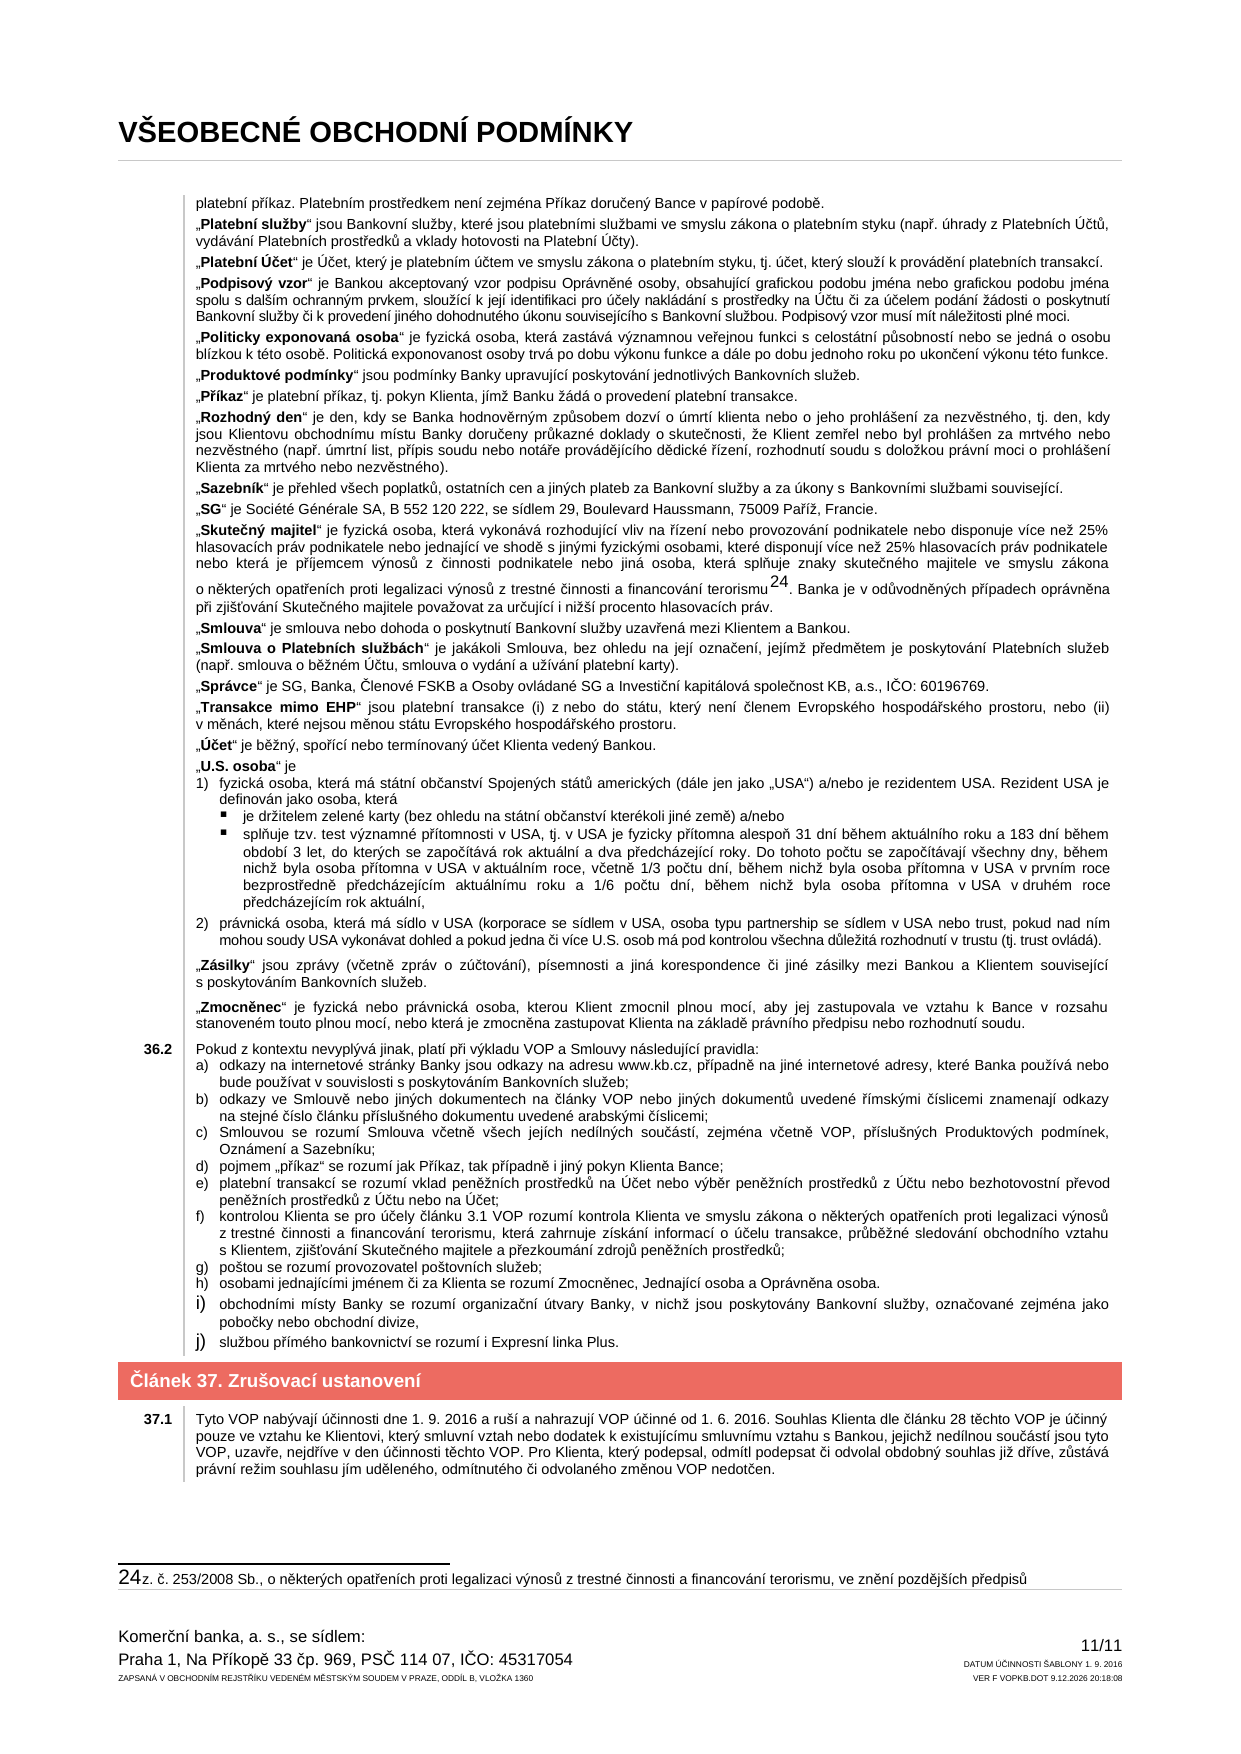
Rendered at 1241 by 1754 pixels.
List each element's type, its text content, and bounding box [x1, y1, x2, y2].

table_cell [118, 1356, 1122, 1362]
table_cell 36.2 [118, 1036, 183, 1356]
table_cell Tyto VOP nabývají účinnosti dne 1. 9. 2016 a ruší a nahrazují VOP účinné od 1. 6. 2016. Souhlas Klienta dle článku 28 těchto VOP je účinný pouze ve vztahu ke Klientovi, který smluvní vztah nebo dodatek k existujícímu smluvnímu vztahu s Bankou, jejichž nedílnou součástí jsou tyto VOP, uzavře, nejdříve v den účinnosti těchto VOP. Pro Klienta, který podepsal, odmítl podepsat či odvolal obdobný souhlas již dříve, zůstává právní režim souhlasu jím uděleného, odmítnutého či odvolaného změnou VOP nedotčen. [185, 1406, 1122, 1482]
table_cell 37.1 [118, 1406, 183, 1482]
table_cell [118, 1400, 1122, 1406]
table_cell Článek 37. Zrušovací ustanovení [118, 1362, 1122, 1400]
table_cell [118, 195, 183, 1036]
table_cell platební příkaz. Platebním prostředkem není zejména Příkaz doručený Bance v papírové podobě. „Platební služby“ jsou Bankovní služby, které jsou platebními službami ve smyslu zákona o platebním styku (např. úhrady z Platebních Účtů, vydávání Platebních prostředků a vklady hotovosti na Platební Účty). „Platební Účet“ je Účet, který je platebním účtem ve smyslu zákona o platebním styku, tj. účet, který slouží k provádění platebních transakcí. „Podpisový vzor“ je Bankou akceptovaný vzor podpisu Oprávněné osoby, obsahující grafickou podobu jména nebo grafickou podobu jména spolu s dalším ochranným prvkem, sloužící k její identifikaci pro účely nakládání s prostředky na Účtu či za účelem podání žádosti o poskytnutí Bankovní služby či k provedení jiného dohodnutého úkonu souvisejícího s Bankovní službou. Podpisový vzor musí mít náležitosti plné moci. „Politicky exponovaná osoba“ je fyzická osoba, která zastává významnou veřejnou funkci s celostátní působností nebo se jedná o osobu blízkou k této osobě. Politická exponovanost osoby trvá po dobu výkonu funkce a dále po dobu jednoho roku po ukončení výkonu této funkce. „Produktové podmínky“ jsou podmínky Banky upravující poskytování jednotlivých Bankovních služeb. „Příkaz“ je platební příkaz, tj. pokyn Klienta, jímž Banku žádá o provedení platební transakce. „Rozhodný den“ je den, kdy se Banka hodnověrným způsobem dozví o úmrtí klienta nebo o jeho prohlášení za nezvěstného, tj. den, kdy jsou Klientovu obchodnímu místu Banky doručeny průkazné doklady o skutečnosti, že Klient zemřel nebo byl prohlášen za mrtvého nebo nezvěstného (např. úmrtní list, přípis soudu nebo notáře provádějícího dědické řízení, rozhodnutí soudu s doložkou právní moci o prohlášení Klienta za mrtvého nebo nezvěstného). „Sazebník“ je přehled všech poplatků, ostatních cen a jiných plateb za Bankovní služby a za úkony s Bankovními službami související. „SG“ je Société Générale SA, B 552 120 222, se sídlem 29, Boulevard Haussmann, 75009 Paříž, Francie. „Skutečný majitel“ je fyzická osoba, která vykonává rozhodující vliv na řízení nebo provozování podnikatele nebo disponuje více než 25% hlasovacích práv podnikatele nebo jednající ve shodě s jinými fyzickými osobami, které disponují více než 25% hlasovacích práv podnikatele nebo která je příjemcem výnosů z činnosti podnikatele nebo jiná osoba, která splňuje znaky skutečného majitele ve smyslu zákona o některých opatřeních proti legalizaci výnosů z trestné činnosti a financování terorismu. Banka je v odůvodněných případech oprávněna při zjišťování Skutečného majitele považovat za určující i nižší procento hlasovacích práv. „Smlouva“ je smlouva nebo dohoda o poskytnutí Bankovní služby uzavřená mezi Klientem a Bankou. „Smlouva o Platebních službách“ je jakákoli Smlouva, bez ohledu na její označení, jejímž předmětem je poskytování Platebních služeb (např. smlouva o běžném Účtu, smlouva o vydání a užívání platební karty). „Správce“ je SG, Banka, Členové FSKB a Osoby ovládané SG a Investiční kapitálová společnost KB, a.s., IČO: 60196769. „Transakce mimo EHP“ jsou platební transakce (i) z nebo do státu, který není členem Evropského hospodářského prostoru, nebo (ii) v měnách, které nejsou měnou státu Evropského hospodářského prostoru. „Účet“ je běžný, spořící nebo termínovaný účet Klienta vedený Bankou. „U.S. osoba“ je fyzická osoba, která má státní občanství Spojených států amerických (dále jen jako „USA“) a/nebo je rezidentem USA. Rezident USA je definován jako osoba, která je držitelem zelené karty (bez ohledu na státní občanství kterékoli jiné země) a/nebo splňuje tzv. test významné přítomnosti v USA, tj. v USA je fyzicky přítomna alespoň 31 dní během aktuálního roku a 183 dní během období 3 let, do kterých se započítává rok aktuální a dva předcházející roky. Do tohoto počtu se započítávají všechny dny, během nichž byla osoba přítomna v USA v aktuálním roce, včetně 1/3 počtu dní, během nichž byla osoba přítomna v USA v prvním roce bezprostředně předcházejícím aktuálnímu roku a 1/6 počtu dní, během nichž byla osoba přítomna v USA v druhém roce předcházejícím rok aktuální, právnická osoba, která má sídlo v USA (korporace se sídlem v USA, osoba typu partnership se sídlem v USA nebo trust, pokud nad ním mohou soudy USA vykonávat dohled a pokud jedna či více U.S. osob má pod kontrolou všechna důležitá rozhodnutí v trustu (tj. trust ovládá). „Zásilky“ jsou zprávy (včetně zpráv o zúčtování), písemnosti a jiná korespondence či jiné zásilky mezi Bankou a Klientem související s poskytováním Bankovních služeb. „Zmocněnec“ je fyzická nebo právnická osoba, kterou Klient zmocnil plnou mocí, aby jej zastupovala ve vztahu k Bance v rozsahu stanoveném touto plnou mocí, nebo která je zmocněna zastupovat Klienta na základě právního předpisu nebo rozhodnutí soudu. [185, 195, 1122, 1036]
table_cell Pokud z kontextu nevyplývá jinak, platí při výkladu VOP a Smlouvy následující pravidla: odkazy na internetové stránky Banky jsou odkazy na adresu www.kb.cz, případně na jiné internetové adresy, které Banka používá nebo bude používat v souvislosti s poskytováním Bankovních služeb; odkazy ve Smlouvě nebo jiných dokumentech na články VOP nebo jiných dokumentů uvedené římskými číslicemi znamenají odkazy na stejné číslo článku příslušného dokumentu uvedené arabskými číslicemi; Smlouvou se rozumí Smlouva včetně všech jejích nedílných součástí, zejména včetně VOP, příslušných Produktových podmínek, Oznámení a Sazebníku; pojmem „příkaz“ se rozumí jak Příkaz, tak případně i jiný pokyn Klienta Bance; platební transakcí se rozumí vklad peněžních prostředků na Účet nebo výběr peněžních prostředků z Účtu nebo bezhotovostní převod peněžních prostředků z Účtu nebo na Účet; kontrolou Klienta se pro účely článku 3.1 VOP rozumí kontrola Klienta ve smyslu zákona o některých opatřeních proti legalizaci výnosů z trestné činnosti a financování terorismu, která zahrnuje získání informací o účelu transakce, průběžné sledování obchodního vztahu s Klientem, zjišťování Skutečného majitele a přezkoumání zdrojů peněžních prostředků; poštou se rozumí provozovatel poštovních služeb; osobami jednajícími jménem či za Klienta se rozumí Zmocněnec, Jednající osoba a Oprávněna osoba. obchodními místy Banky se rozumí organizační útvary Banky, v nichž jsou poskytovány Bankovní služby, označované zejména jako pobočky nebo obchodní divize, službou přímého bankovnictví se rozumí i Expresní linka Plus. [185, 1036, 1122, 1356]
table_cell [118, 1482, 1122, 1498]
